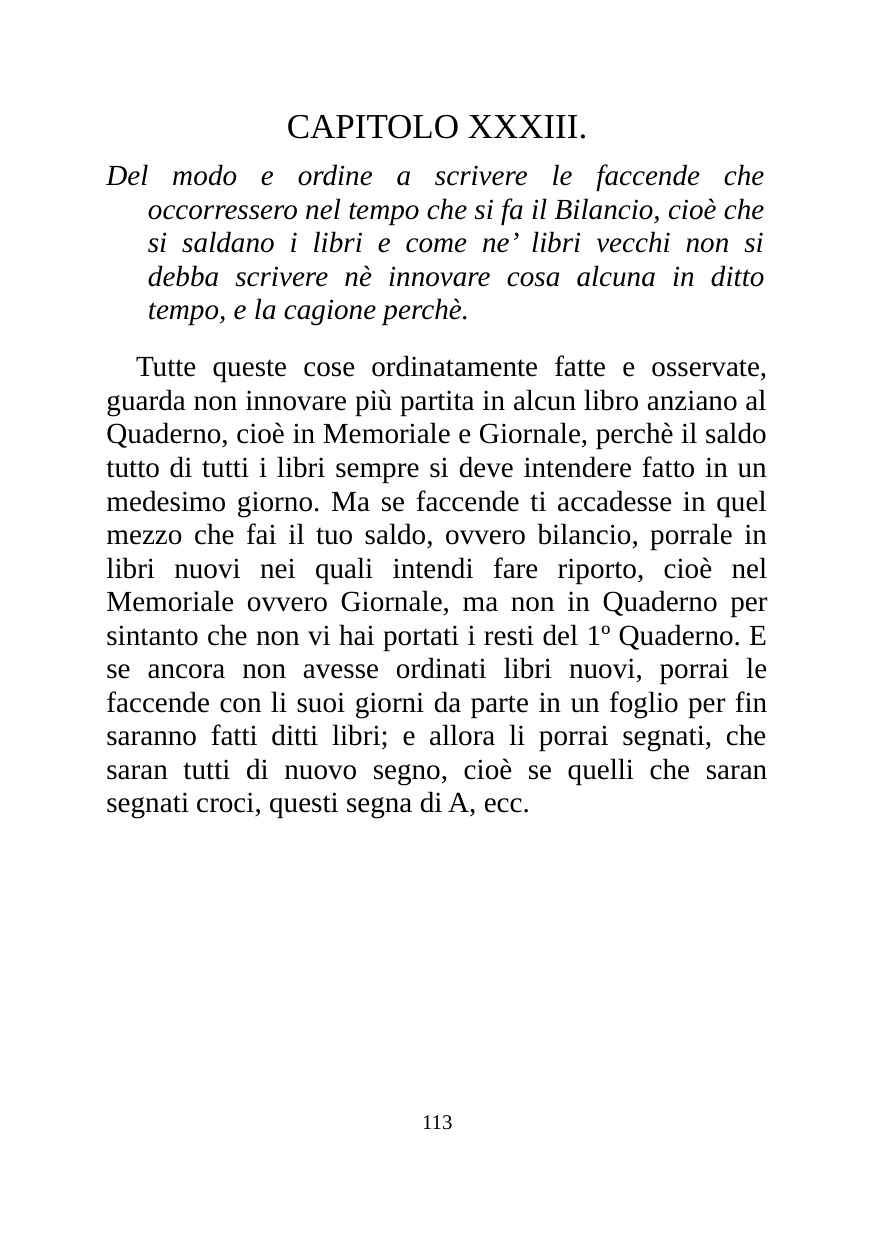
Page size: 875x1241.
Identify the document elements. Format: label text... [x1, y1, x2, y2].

subtitle CAPITOLO XXXIII. [106, 106, 768, 146]
text Del modo e ordine a scrivere le faccende che occorressero nel tempo che si fa il Bilancio, cioè che si saldano i libri e come ne’ libri vecchi non si debba scrivere nè innovare cosa alcuna in ditto tempo, e la cagione perchè. [106, 158, 768, 326]
text Tutte queste cose ordinatamente fatte e osservate, guarda non innovare più partita in alcun libro anziano al Quaderno, cioè in Memoriale e Giornale, perchè il saldo tutto di tutti i libri sempre si deve intendere fatto in un medesimo giorno. Ma se faccende ti accadesse in quel mezzo che fai il tuo saldo, ovvero bilancio, porrale in libri nuovi nei quali intendi fare riporto, cioè nel Memoriale ovvero Giornale, ma non in Quaderno per sintanto che non vi hai portati i resti del 1º Quaderno. E se ancora non avesse ordinati libri nuovi, porrai le faccende con li suoi giorni da parte in un foglio per fin saranno fatti ditti libri; e allora li porrai segnati, che saran tutti di nuovo segno, cioè se quelli che saran segnati croci, questi segna di A, ecc. [106, 349, 768, 819]
